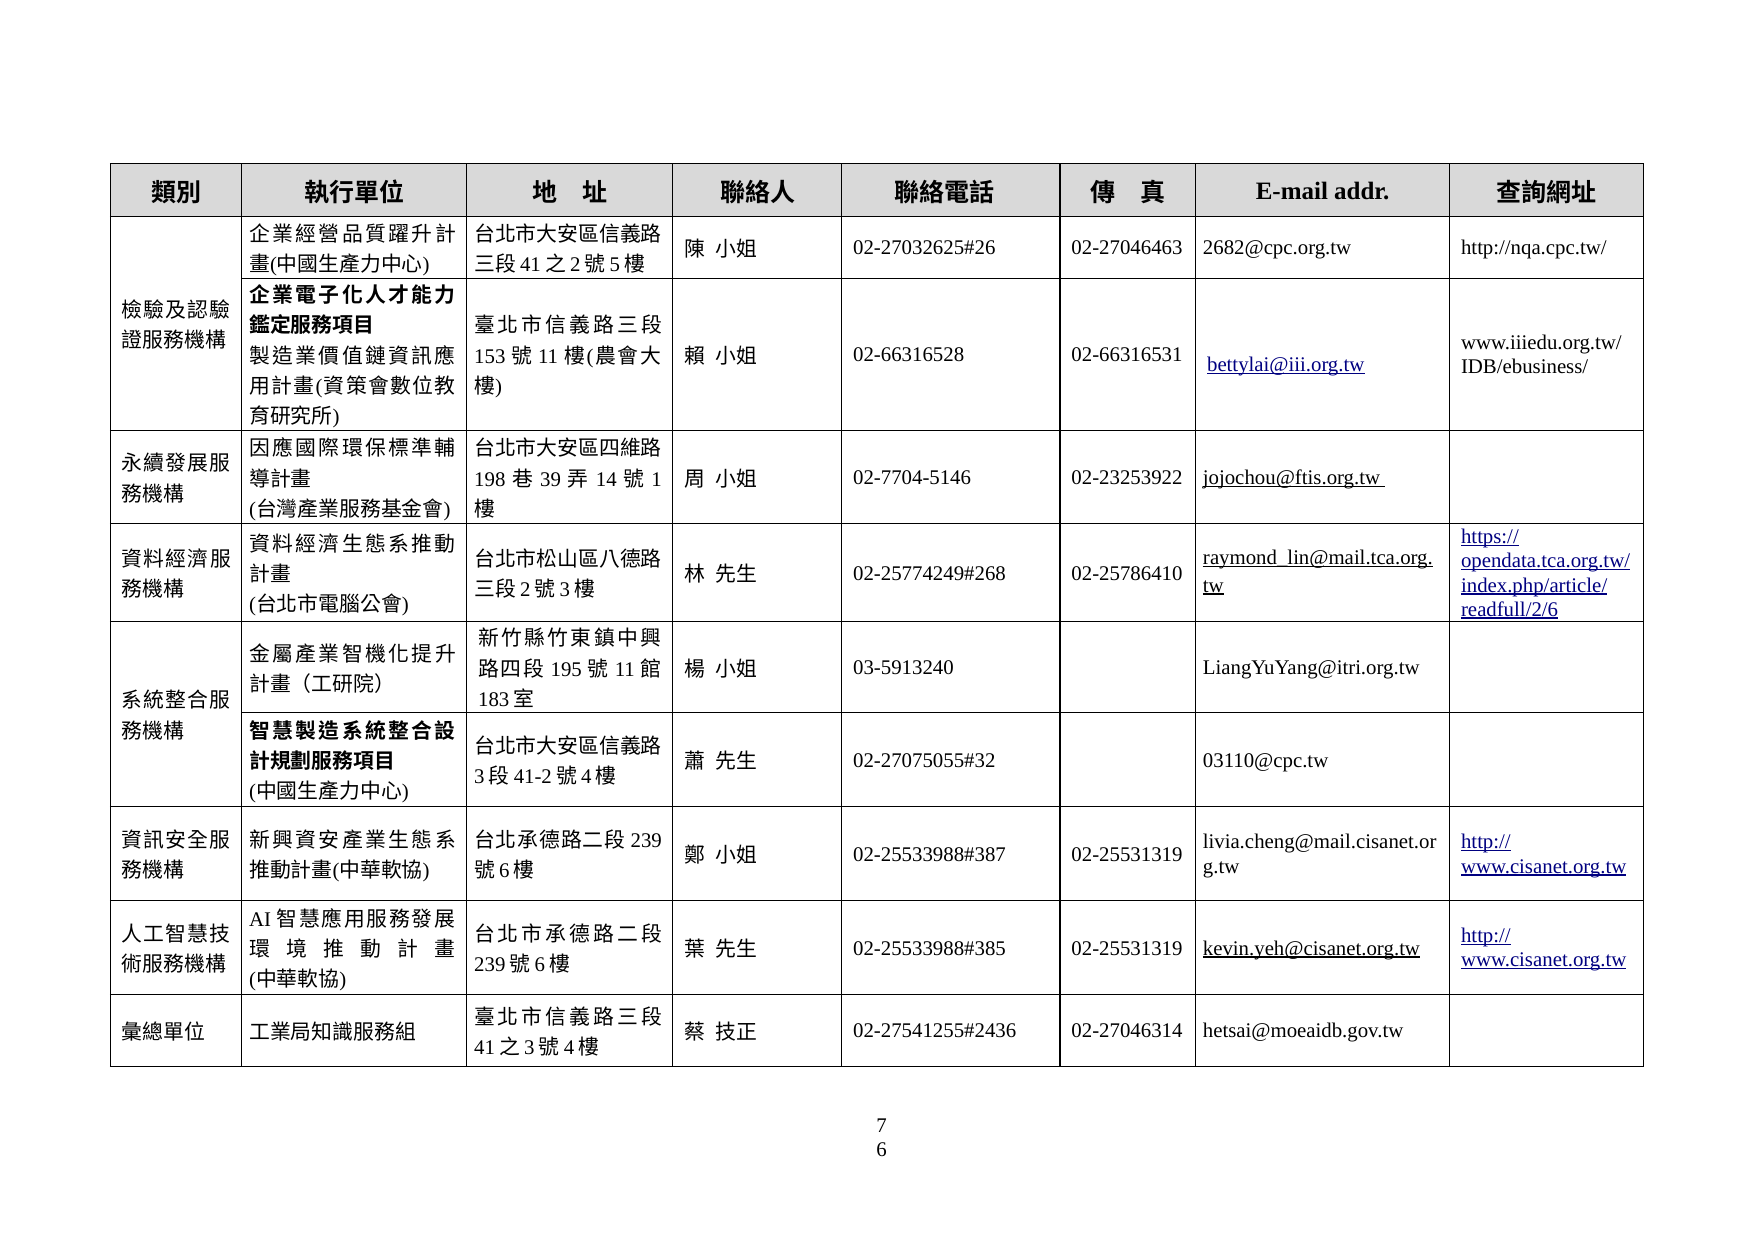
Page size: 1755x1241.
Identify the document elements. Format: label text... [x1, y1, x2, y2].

table_cell [1450, 713, 1643, 806]
table_cell www.iiiedu.org.tw/IDB/ebusiness/ [1450, 279, 1643, 429]
table_cell 賴 小姐 [673, 279, 841, 429]
table_cell 02-66316531 [1061, 279, 1195, 429]
table_header 聯絡人 [673, 164, 841, 216]
table_cell AI智慧應用服務發展環境推動計畫 (中華軟協) [242, 901, 466, 994]
table_cell bettylai@iii.org.tw [1196, 279, 1449, 429]
table_cell 02-7704-5146 [842, 431, 1059, 523]
table_cell 檢驗及認驗證服務機構 [111, 217, 241, 429]
table_cell 02-66316528 [842, 279, 1059, 429]
table_cell http://nqa.cpc.tw/ [1450, 217, 1643, 277]
table_cell 臺北市信義路三段41之3號4樓 [467, 995, 672, 1066]
table_cell 02-27075055#32 [842, 713, 1059, 806]
table_header E-mail addr. [1196, 164, 1449, 216]
table_cell 02-25786410 [1061, 524, 1195, 621]
table_cell http://www.cisanet.org.tw [1450, 901, 1643, 994]
table_cell kevin.yeh@cisanet.org.tw [1196, 901, 1449, 994]
table_cell 工業局知識服務組 [242, 995, 466, 1066]
table_cell [1450, 622, 1643, 712]
table_cell 楊 小姐 [673, 622, 841, 712]
table_cell https://opendata.tca.org.tw/index.php/article/readfull/2/6 [1450, 524, 1643, 621]
table_cell 林 先生 [673, 524, 841, 621]
table_cell 金屬產業智機化提升計畫（工研院） [242, 622, 466, 712]
table_cell 蕭 先生 [673, 713, 841, 806]
table_cell jojochou@ftis.org.tw [1196, 431, 1449, 523]
table_cell 台北市松山區八德路三段2號3樓 [467, 524, 672, 621]
table_cell LiangYuYang@itri.org.tw [1196, 622, 1449, 712]
table_cell 因應國際環保標準輔導計畫 (台灣產業服務基金會) [242, 431, 466, 523]
table_cell 新竹縣竹東鎮中興路四段195號11館183室 [467, 622, 672, 712]
table_cell 02-25533988#385 [842, 901, 1059, 994]
table_cell 資訊安全服務機構 [111, 807, 241, 900]
table_cell 人工智慧技術服務機構 [111, 901, 241, 994]
table_cell 鄭 小姐 [673, 807, 841, 900]
table_cell 03110@cpc.tw [1196, 713, 1449, 806]
table_cell 台北市大安區信義路三段41之2號5樓 [467, 217, 672, 277]
table_cell http://www.cisanet.org.tw [1450, 807, 1643, 900]
table_cell 永續發展服務機構 [111, 431, 241, 523]
table_cell 02-27032625#26 [842, 217, 1059, 277]
table_cell 02-25531319 [1061, 807, 1195, 900]
table_cell 台北承德路二段239號6樓 [467, 807, 672, 900]
table_cell 02-27046463 [1061, 217, 1195, 277]
table_cell 03-5913240 [842, 622, 1059, 712]
table_cell [1061, 713, 1195, 806]
table_cell 台北市大安區信義路3段41-2號4樓 [467, 713, 672, 806]
table_cell livia.cheng@mail.cisanet.org.tw [1196, 807, 1449, 900]
table_cell 02-25774249#268 [842, 524, 1059, 621]
table_cell hetsai@moeaidb.gov.tw [1196, 995, 1449, 1066]
table_cell 彙總單位 [111, 995, 241, 1066]
table_cell 周 小姐 [673, 431, 841, 523]
table_header 地 址 [467, 164, 672, 216]
table_header 執行單位 [242, 164, 466, 216]
table_cell 新興資安產業生態系推動計畫(中華軟協) [242, 807, 466, 900]
table_cell 資料經濟生態系推動計畫 (台北市電腦公會) [242, 524, 466, 621]
table_header 類別 [111, 164, 241, 216]
table_cell 臺北市信義路三段153號11樓(農會大樓) [467, 279, 672, 429]
table_header 查詢網址 [1450, 164, 1643, 216]
table_cell 企業經營品質躍升計畫(中國生產力中心) [242, 217, 466, 277]
table_cell 企業電子化人才能力鑑定服務項目 製造業價值鏈資訊應用計畫(資策會數位教育研究所) [242, 279, 466, 429]
table_cell 葉 先生 [673, 901, 841, 994]
table_cell 陳 小姐 [673, 217, 841, 277]
table_cell 2682@cpc.org.tw [1196, 217, 1449, 277]
table_cell 台北市大安區四維路198巷39弄14號1樓 [467, 431, 672, 523]
table_cell 台北市承德路二段239號6樓 [467, 901, 672, 994]
table_cell [1450, 995, 1643, 1066]
table_cell 蔡 技正 [673, 995, 841, 1066]
table_cell [1450, 431, 1643, 523]
table_cell 02-23253922 [1061, 431, 1195, 523]
table_cell [1061, 622, 1195, 712]
table_cell 02-25531319 [1061, 901, 1195, 994]
table_header 聯絡電話 [842, 164, 1059, 216]
table_cell 智慧製造系統整合設計規劃服務項目 (中國生產力中心) [242, 713, 466, 806]
table_cell 資料經濟服務機構 [111, 524, 241, 621]
table_header 傳 真 [1061, 164, 1195, 216]
table_cell 02-25533988#387 [842, 807, 1059, 900]
table_cell 02-27046314 [1061, 995, 1195, 1066]
table_cell 系統整合服務機構 [111, 622, 241, 806]
table_cell 02-27541255#2436 [842, 995, 1059, 1066]
table_cell raymond_lin@mail.tca.org.tw [1196, 524, 1449, 621]
